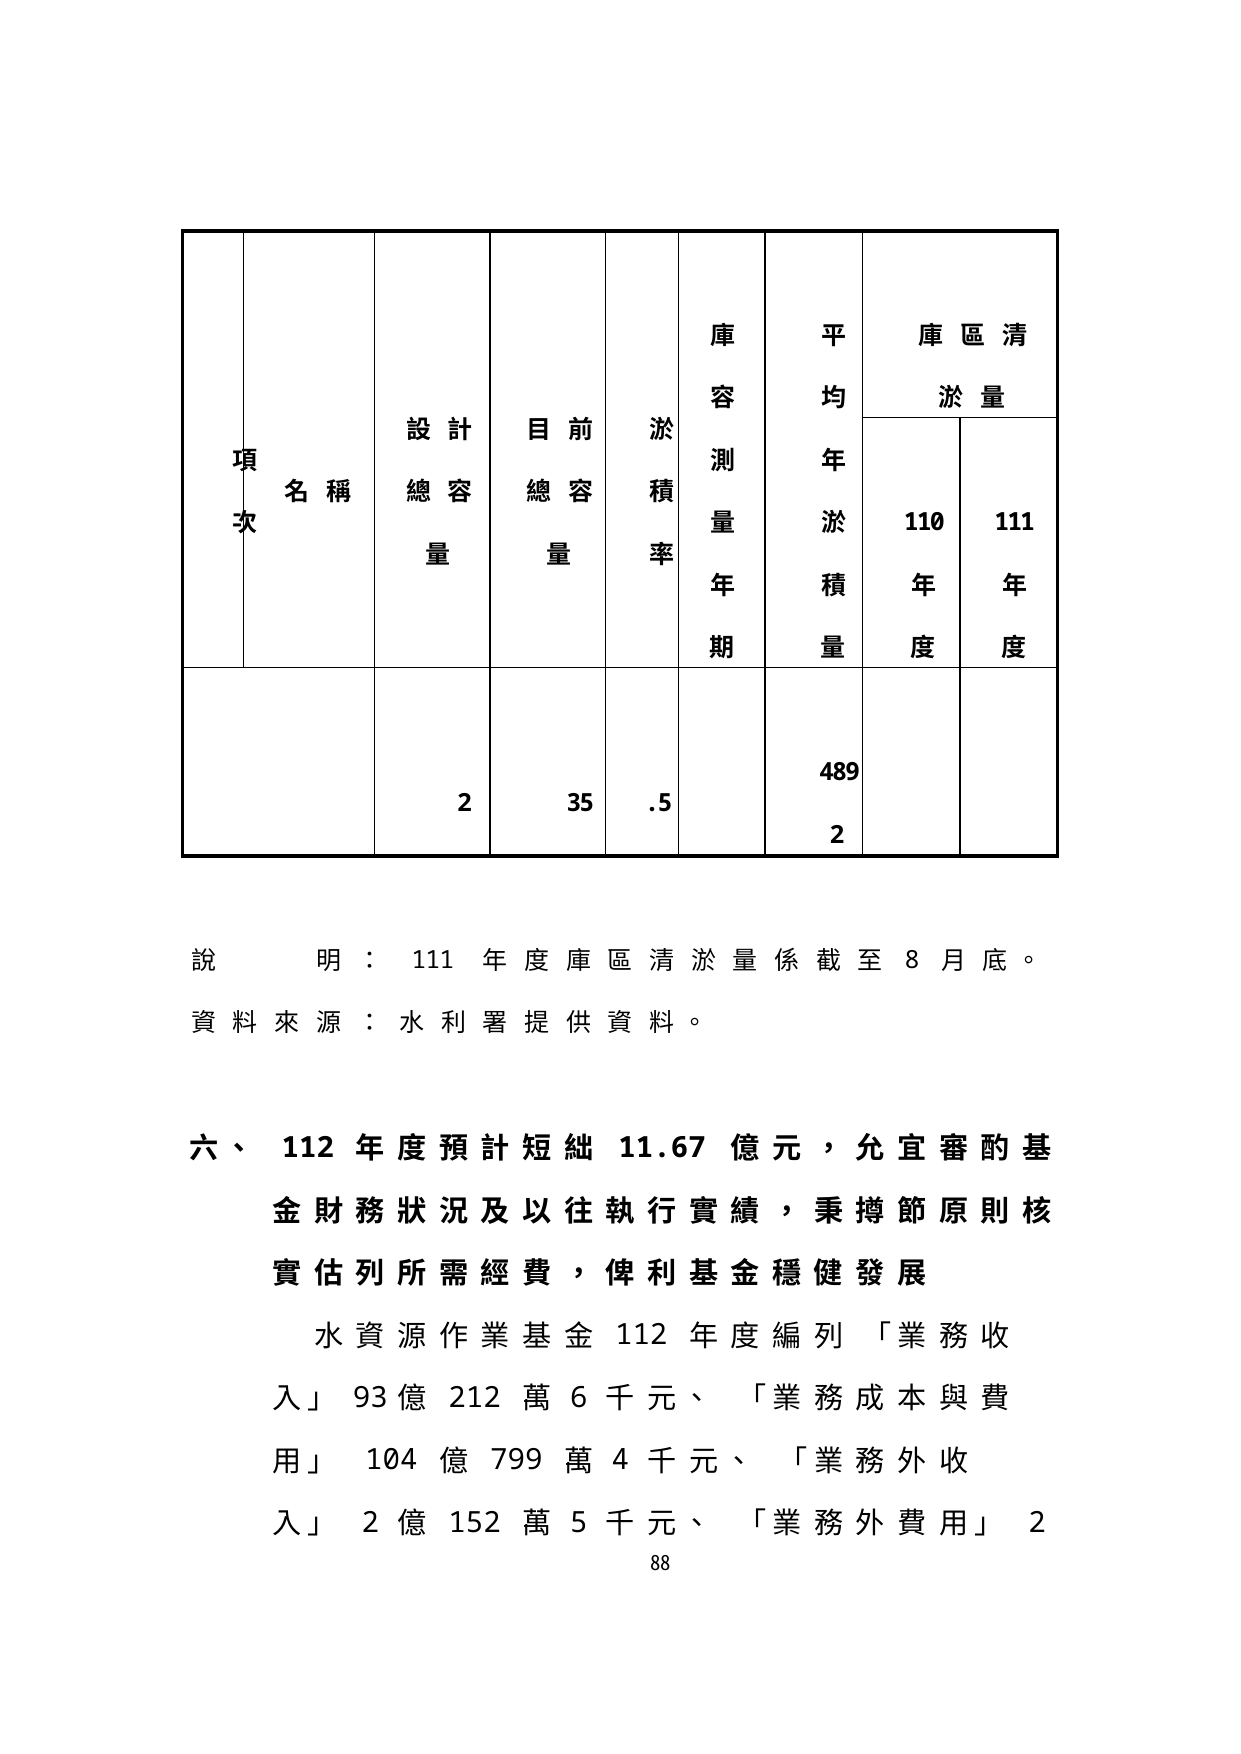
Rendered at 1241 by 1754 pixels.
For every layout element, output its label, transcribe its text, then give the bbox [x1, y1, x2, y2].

text 六、112年度預計短絀11.67億元，允宜審酌基金財務狀況及以往執行實績，秉撙節原則核實估列所需經費，俾利基金穩健發展 [183, 1104, 1058, 1292]
table_cell 110年度 [863, 418, 959, 667]
table_cell - [679, 668, 764, 854]
table_header 目前總容量 [491, 233, 605, 667]
table_cell [184, 668, 374, 854]
table_header 淤積率 [606, 233, 678, 667]
table_header 庫容測量年期 [679, 233, 764, 667]
table_header 庫區清淤量 [863, 233, 1056, 417]
table_header 名稱 [244, 233, 374, 667]
table_header 設計總容量 [375, 233, 489, 667]
table_cell 4892 [766, 668, 862, 854]
text 水資源作業基金112年度編列「業務收入」93億212萬6千元、「業務成本與費用」104億799萬4千元、「業務外收入」2億152萬5千元、「業務外費用」2 [242, 1292, 1058, 1542]
table_header 項次 [184, 233, 243, 667]
table_cell .5 [606, 668, 678, 854]
table_cell - [961, 668, 1056, 854]
text 說 明：111年度庫區清淤量係截至8月底。 [183, 917, 1058, 979]
table_cell 35 [491, 668, 605, 854]
table_header 項次 [239, 451, 243, 463]
table_cell - [863, 668, 959, 854]
table_cell 2 [375, 668, 489, 854]
table_cell 111年度 [961, 418, 1056, 667]
text 資料來源：水利署提供資料。 [183, 979, 1058, 1042]
table_header 平均年淤積量 [766, 233, 862, 667]
